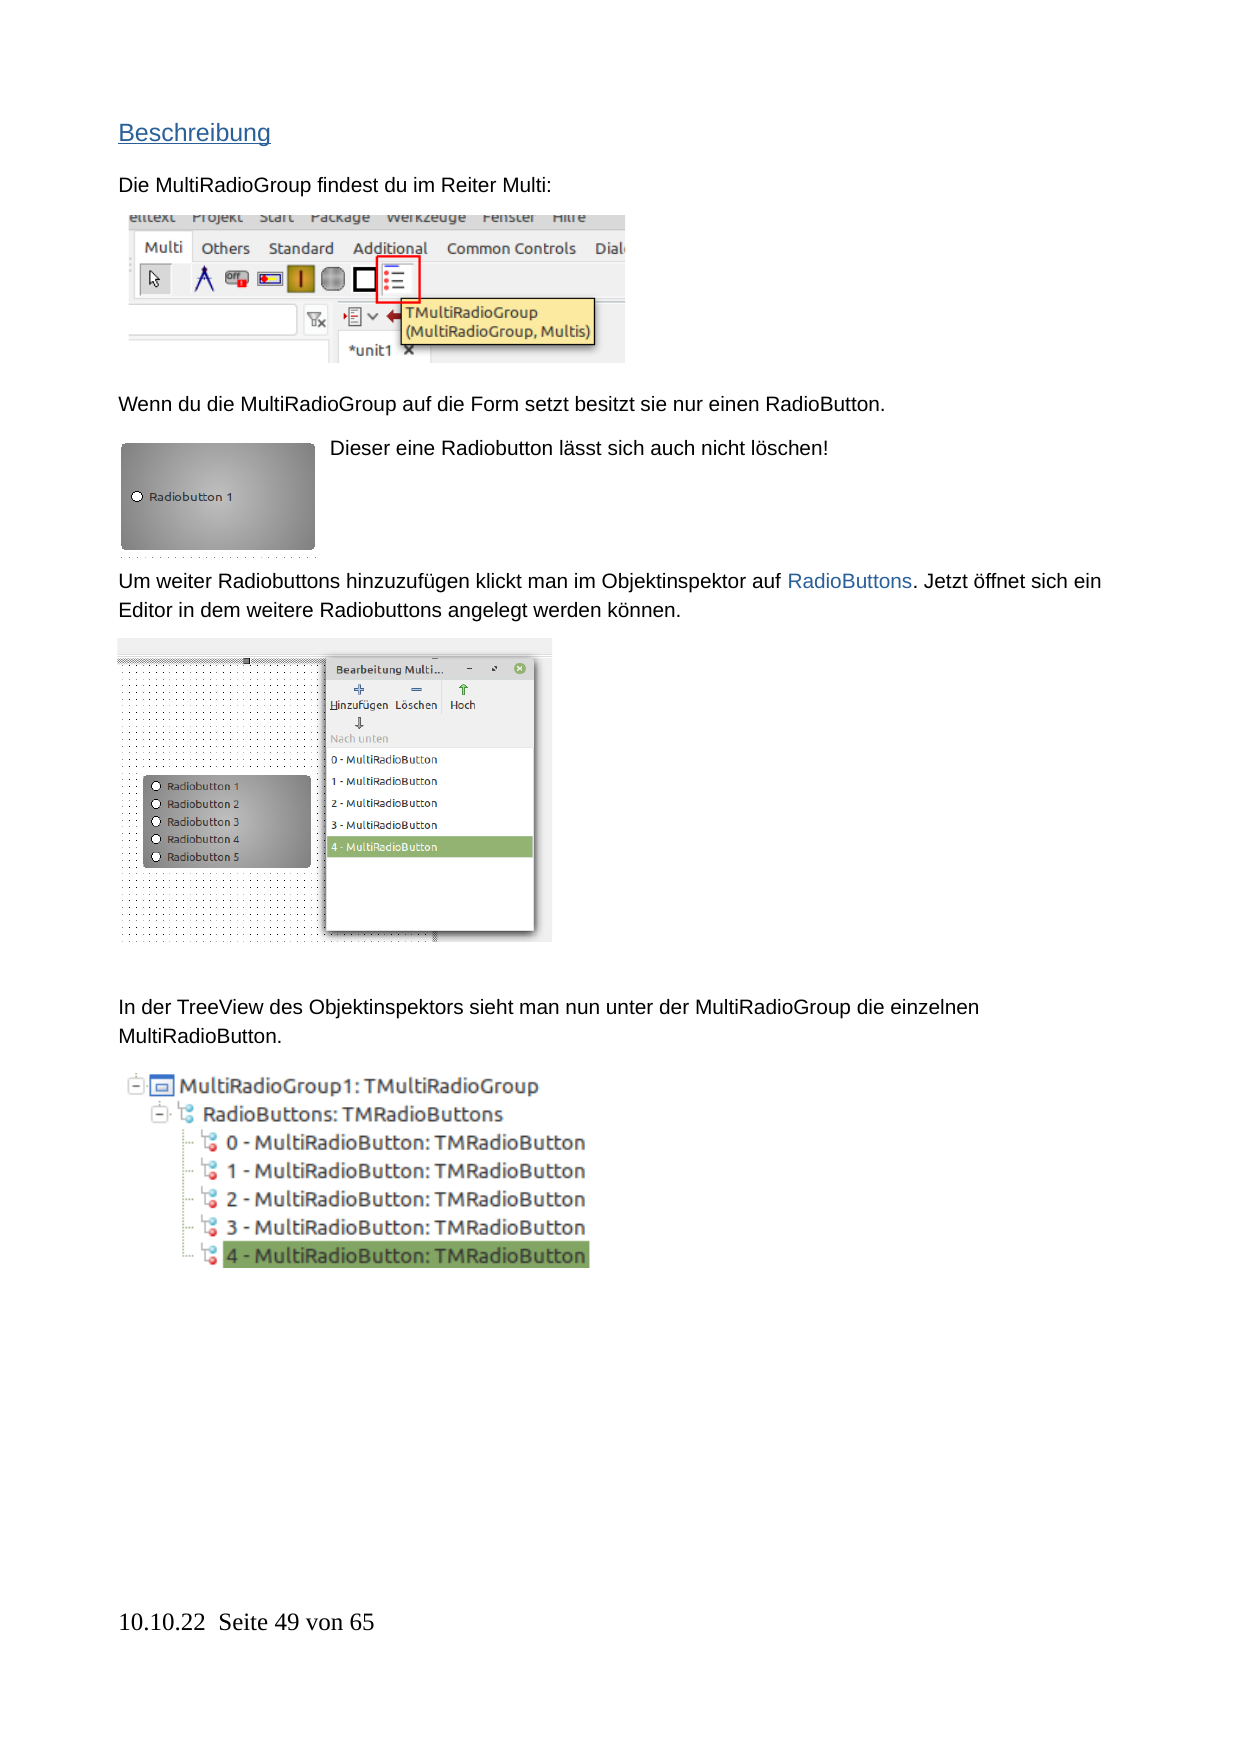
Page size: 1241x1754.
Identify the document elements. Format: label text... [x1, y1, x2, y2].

picture [128, 215, 625, 363]
picture [120, 1073, 610, 1268]
subtitle Beschreibung [118, 118, 1122, 147]
text Um weiter Radiobuttons hinzuzufügen klickt man im Objektinspektor auf RadioButtons. Jetzt öffnet sich ein Editor in dem weitere Radiobuttons angelegt werden können. [118, 564, 1122, 623]
picture [117, 440, 319, 558]
text In der TreeView des Objektinspektors sieht man nun unter der MultiRadioGroup die einzelnen MultiRadioButton. [118, 991, 1122, 1049]
text Wenn du die MultiRadioGroup auf die Form setzt besitzt sie nur einen RadioButton. [118, 388, 1122, 418]
text Die MultiRadioGroup findest du im Reiter Multi: [118, 174, 1122, 197]
picture [117, 638, 553, 942]
text Dieser eine Radiobutton lässt sich auch nicht löschen! [118, 432, 1122, 462]
